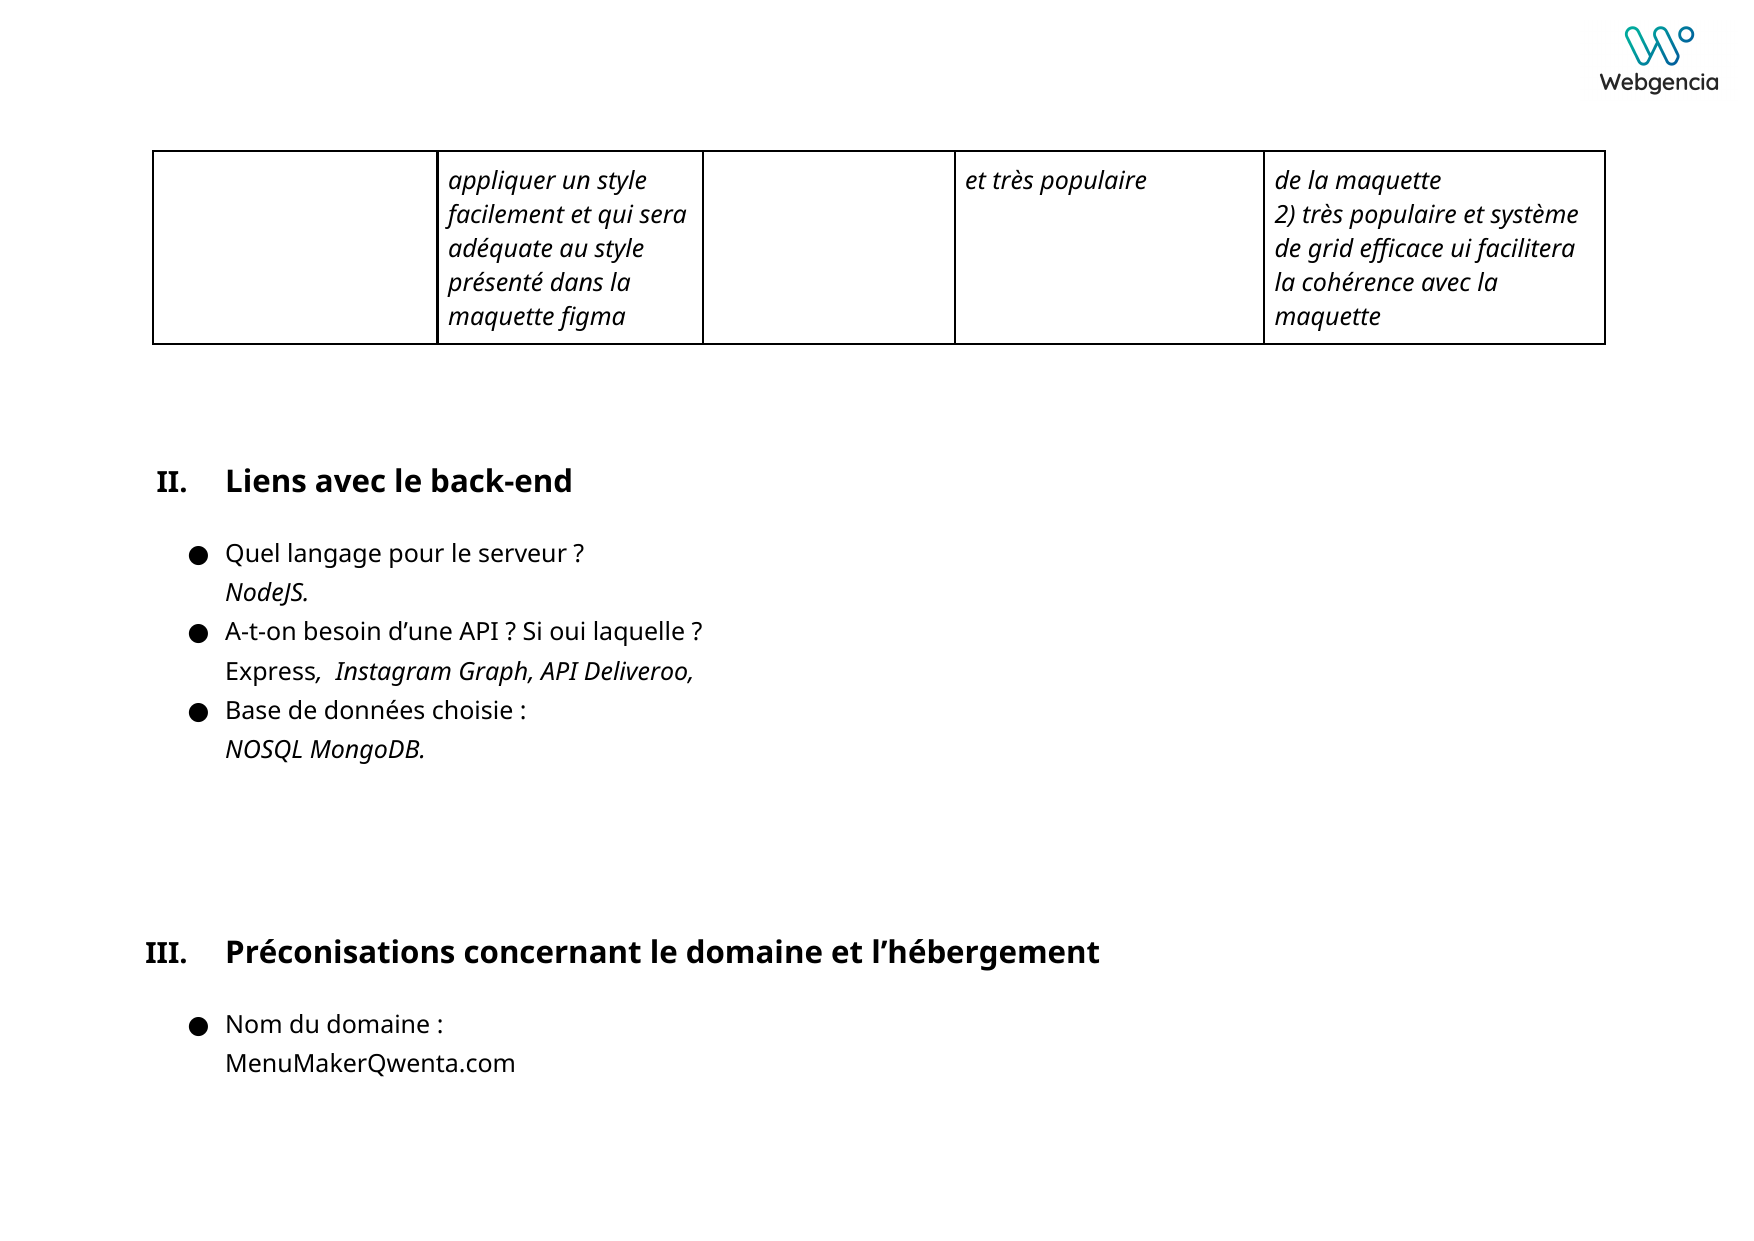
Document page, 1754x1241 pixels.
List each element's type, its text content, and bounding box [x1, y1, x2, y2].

picture [1580, 20, 1739, 101]
list Express, Instagram Graph, API Deliveroo, [187, 653, 1604, 687]
list Base de données choisie : [187, 692, 1604, 726]
subtitle Préconisations concernant le domaine et l’hébergement [187, 930, 1604, 973]
list NOSQL MongoDB. [187, 732, 1604, 796]
list A-t-on besoin d’une API ? Si oui laquelle ? [187, 614, 1604, 648]
table_cell [154, 152, 436, 343]
list MenuMakerQwenta.com [187, 1046, 1604, 1080]
list Nom du domaine : [187, 1007, 1604, 1041]
table_cell appliquer un style facilement et qui sera adéquate au style présenté dans la maquette figma [439, 152, 702, 343]
table_cell et très populaire [956, 152, 1263, 343]
list NodeJS. [187, 575, 1604, 609]
subtitle Liens avec le back-end [187, 459, 1604, 502]
table_cell [704, 152, 954, 343]
list Quel langage pour le serveur ? [187, 536, 1604, 570]
table_cell de la maquette 2) très populaire et système de grid efficace ui facilitera la cohérence avec la maquette [1265, 152, 1604, 343]
